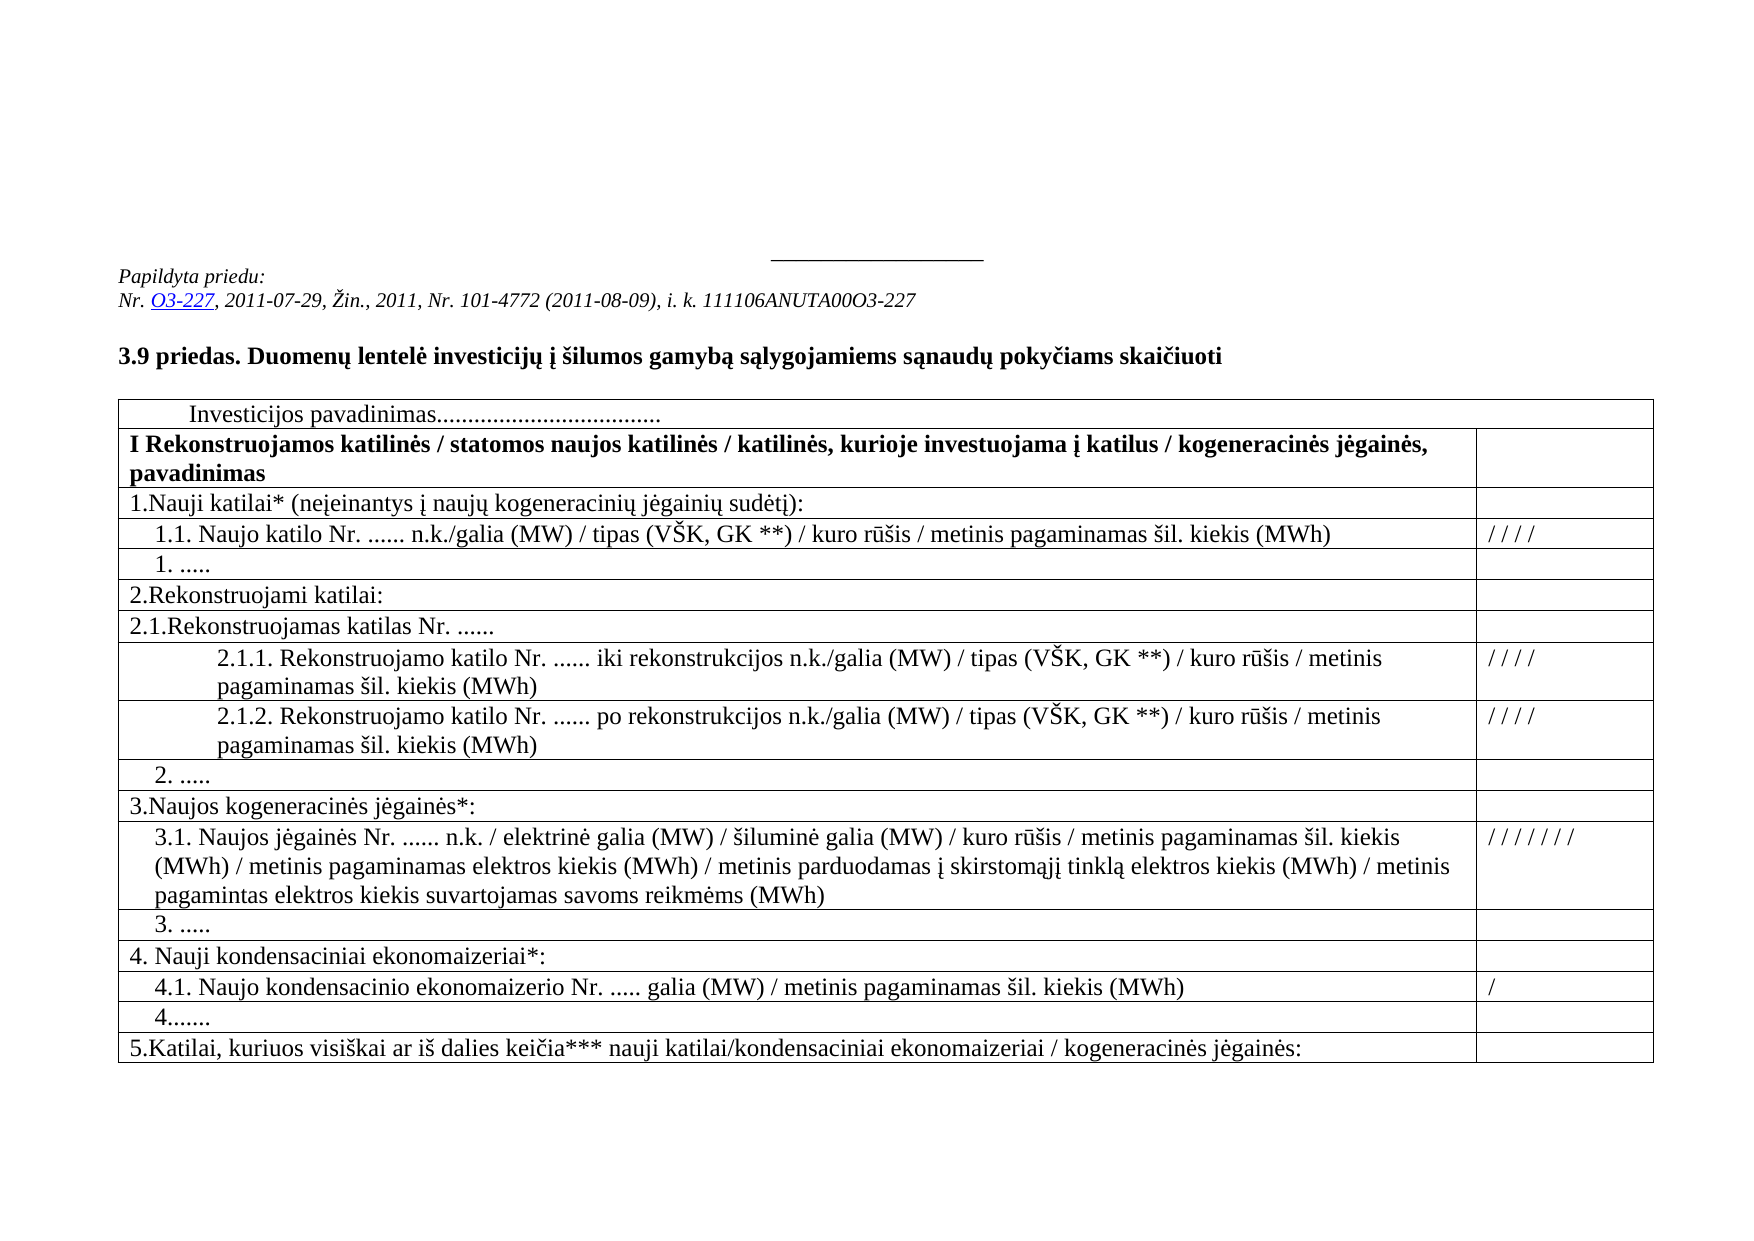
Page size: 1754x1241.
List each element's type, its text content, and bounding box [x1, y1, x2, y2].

table_cell 4. Nauji kondensaciniai ekonomaizeriai*: [119, 941, 1476, 971]
table_cell 2. ..... [119, 760, 1476, 790]
table_cell 2.1.1. Rekonstruojamo katilo Nr. ...... iki rekonstrukcijos n.k./galia (MW) / tipas (VŠK, GK **) / kuro rūšis / metinis pagaminamas šil. kiekis (MWh) [119, 643, 1476, 700]
text _________________ [118, 235, 1636, 264]
table_cell [1477, 580, 1653, 610]
table_cell 4.1. Naujo kondensacinio ekonomaizerio Nr. ..... galia (MW) / metinis pagaminamas šil. kiekis (MWh) [119, 972, 1476, 1001]
table_cell 3. ..... [119, 910, 1476, 940]
table_cell [1477, 791, 1653, 821]
table_cell [1477, 549, 1653, 579]
text 3.9 priedas. Duomenų lentelė investicijų į šilumos gamybą sąlygojamiems sąnaudų pokyčiams skaičiuoti [118, 341, 1636, 370]
table_cell 2.Rekonstruojami katilai: [119, 580, 1476, 610]
table_cell 2.1.Rekonstruojamas katilas Nr. ...... [119, 611, 1476, 642]
table_header Investicijos pavadinimas.................................... [119, 400, 1653, 428]
table_cell [1477, 1033, 1653, 1062]
table_cell [1477, 488, 1653, 518]
text Nr. O3-227, 2011-07-29, Žin., 2011, Nr. 101-4772 (2011-08-09), i. k. 111106ANUTA00O3-227 [118, 288, 1636, 312]
table_cell [1477, 611, 1653, 642]
table_cell [1477, 760, 1653, 790]
table_cell [1477, 429, 1653, 487]
table_cell [1477, 910, 1653, 940]
table_cell I Rekonstruojamos katilinės / statomos naujos katilinės / katilinės, kurioje investuojama į katilus / kogeneracinės jėgainės, pavadinimas [119, 429, 1476, 487]
table_cell 1. ..... [119, 549, 1476, 579]
table_cell / / / / [1477, 643, 1653, 700]
table_cell 3.Naujos kogeneracinės jėgainės*: [119, 791, 1476, 821]
table_cell [1477, 941, 1653, 971]
table_cell 1.Nauji katilai* (neįeinantys į naujų kogeneracinių jėgainių sudėtį): [119, 488, 1476, 518]
table_cell 4....... [119, 1002, 1476, 1032]
table_cell 2.1.2. Rekonstruojamo katilo Nr. ...... po rekonstrukcijos n.k./galia (MW) / tipas (VŠK, GK **) / kuro rūšis / metinis pagaminamas šil. kiekis (MWh) [119, 701, 1476, 759]
table_cell 3.1. Naujos jėgainės Nr. ...... n.k. / elektrinė galia (MW) / šiluminė galia (MW) / kuro rūšis / metinis pagaminamas šil. kiekis (MWh) / metinis pagaminamas elektros kiekis (MWh) / metinis parduodamas į skirstomąjį tinklą elektros kiekis (MWh) / metinis pagamintas elektros kiekis suvartojamas savoms reikmėms (MWh) [119, 822, 1476, 908]
table_cell / [1477, 972, 1653, 1001]
table_cell / / / / [1477, 701, 1653, 759]
table_cell 5.Katilai, kuriuos visiškai ar iš dalies keičia*** nauji katilai/kondensaciniai ekonomaizeriai / kogeneracinės jėgainės: [119, 1033, 1476, 1062]
text Papildyta priedu: [118, 264, 1636, 288]
table_cell [1477, 1002, 1653, 1032]
table_cell / / / / [1477, 519, 1653, 548]
table_cell 1.1. Naujo katilo Nr. ...... n.k./galia (MW) / tipas (VŠK, GK **) / kuro rūšis / metinis pagaminamas šil. kiekis (MWh) [119, 519, 1476, 548]
table_cell / / / / / / / [1477, 822, 1653, 908]
